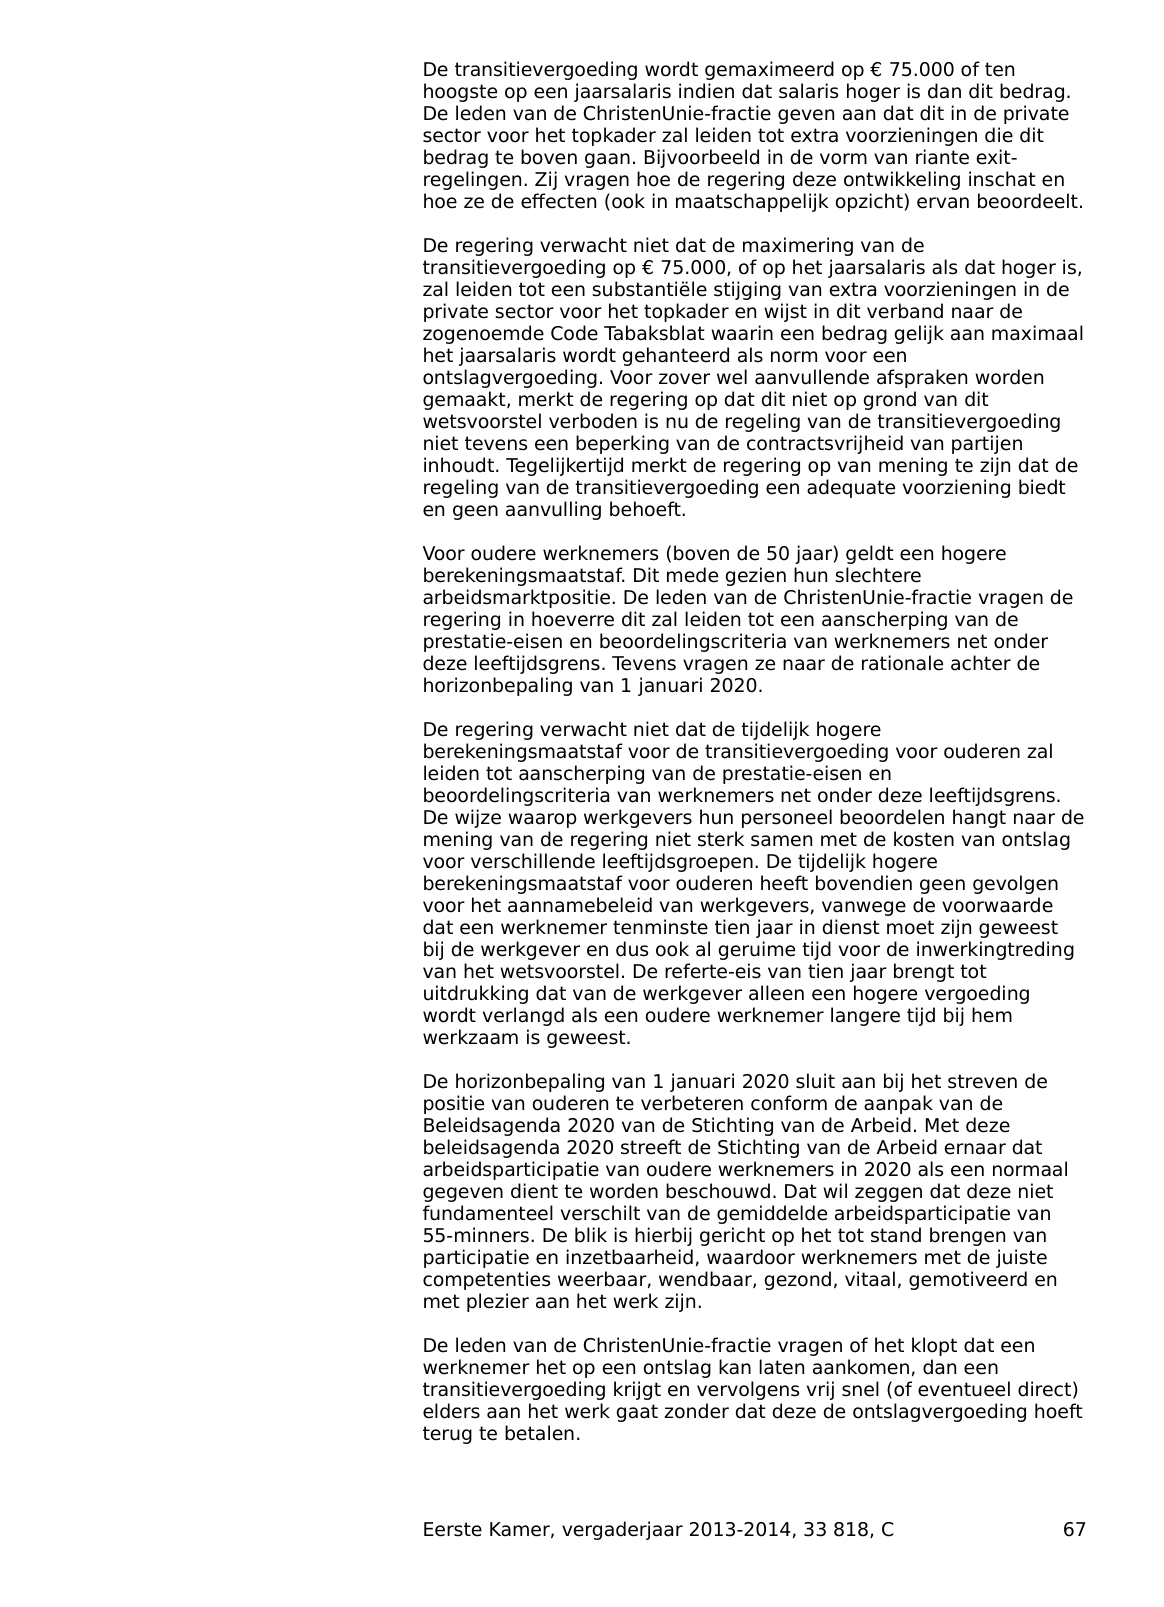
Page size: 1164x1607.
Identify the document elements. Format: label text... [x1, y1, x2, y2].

text De leden van de ChristenUnie-fractie vragen of het klopt dat een werknemer het op een ontslag kan laten aankomen, dan een transitievergoeding krijgt en vervolgens vrij snel (of eventueel direct) elders aan het werk gaat zonder dat deze de ontslagvergoeding hoeft terug te betalen. [422, 1335, 1087, 1445]
text Voor oudere werknemers (boven de 50 jaar) geldt een hogere berekeningsmaatstaf. Dit mede gezien hun slechtere arbeidsmarktpositie. De leden van de ChristenUnie-fractie vragen de regering in hoeverre dit zal leiden tot een aanscherping van de prestatie-eisen en beoordelingscriteria van werknemers net onder deze leeftijdsgrens. Tevens vragen ze naar de rationale achter de horizonbepaling van 1 januari 2020. [422, 543, 1087, 697]
text De regering verwacht niet dat de maximering van de transitievergoeding op € 75.000, of op het jaarsalaris als dat hoger is, zal leiden tot een substantiële stijging van extra voorzieningen in de private sector voor het topkader en wijst in dit verband naar de zogenoemde Code Tabaksblat waarin een bedrag gelijk aan maximaal het jaarsalaris wordt gehanteerd als norm voor een ontslagvergoeding. Voor zover wel aanvullende afspraken worden gemaakt, merkt de regering op dat dit niet op grond van dit wetsvoorstel verboden is nu de regeling van de transitievergoeding niet tevens een beperking van de contractsvrijheid van partijen inhoudt. Tegelijkertijd merkt de regering op van mening te zijn dat de regeling van de transitievergoeding een adequate voorziening biedt en geen aanvulling behoeft. [422, 235, 1087, 521]
text De regering verwacht niet dat de tijdelijk hogere berekeningsmaatstaf voor de transitievergoeding voor ouderen zal leiden tot aanscherping van de prestatie-eisen en beoordelingscriteria van werknemers net onder deze leeftijdsgrens. De wijze waarop werkgevers hun personeel beoordelen hangt naar de mening van de regering niet sterk samen met de kosten van ontslag voor verschillende leeftijdsgroepen. De tijdelijk hogere berekeningsmaatstaf voor ouderen heeft bovendien geen gevolgen voor het aannamebeleid van werkgevers, vanwege de voorwaarde dat een werknemer tenminste tien jaar in dienst moet zijn geweest bij de werkgever en dus ook al geruime tijd voor de inwerkingtreding van het wetsvoorstel. De referte-eis van tien jaar brengt tot uitdrukking dat van de werkgever alleen een hogere vergoeding wordt verlangd als een oudere werknemer langere tijd bij hem werkzaam is geweest. [422, 719, 1087, 1049]
text De horizonbepaling van 1 januari 2020 sluit aan bij het streven de positie van ouderen te verbeteren conform de aanpak van de Beleidsagenda 2020 van de Stichting van de Arbeid. Met deze beleidsagenda 2020 streeft de Stichting van de Arbeid ernaar dat arbeidsparticipatie van oudere werknemers in 2020 als een normaal gegeven dient te worden beschouwd. Dat wil zeggen dat deze niet fundamenteel verschilt van de gemiddelde arbeidsparticipatie van 55-minners. De blik is hierbij gericht op het tot stand brengen van participatie en inzetbaarheid, waardoor werknemers met de juiste competenties weerbaar, wendbaar, gezond, vitaal, gemotiveerd en met plezier aan het werk zijn. [422, 1071, 1087, 1313]
text De transitievergoeding wordt gemaximeerd op € 75.000 of ten hoogste op een jaarsalaris indien dat salaris hoger is dan dit bedrag. De leden van de ChristenUnie-fractie geven aan dat dit in de private sector voor het topkader zal leiden tot extra voorzieningen die dit bedrag te boven gaan. Bijvoorbeeld in de vorm van riante exit-regelingen. Zij vragen hoe de regering deze ontwikkeling inschat en hoe ze de effecten (ook in maatschappelijk opzicht) ervan beoordeelt. [422, 59, 1087, 213]
